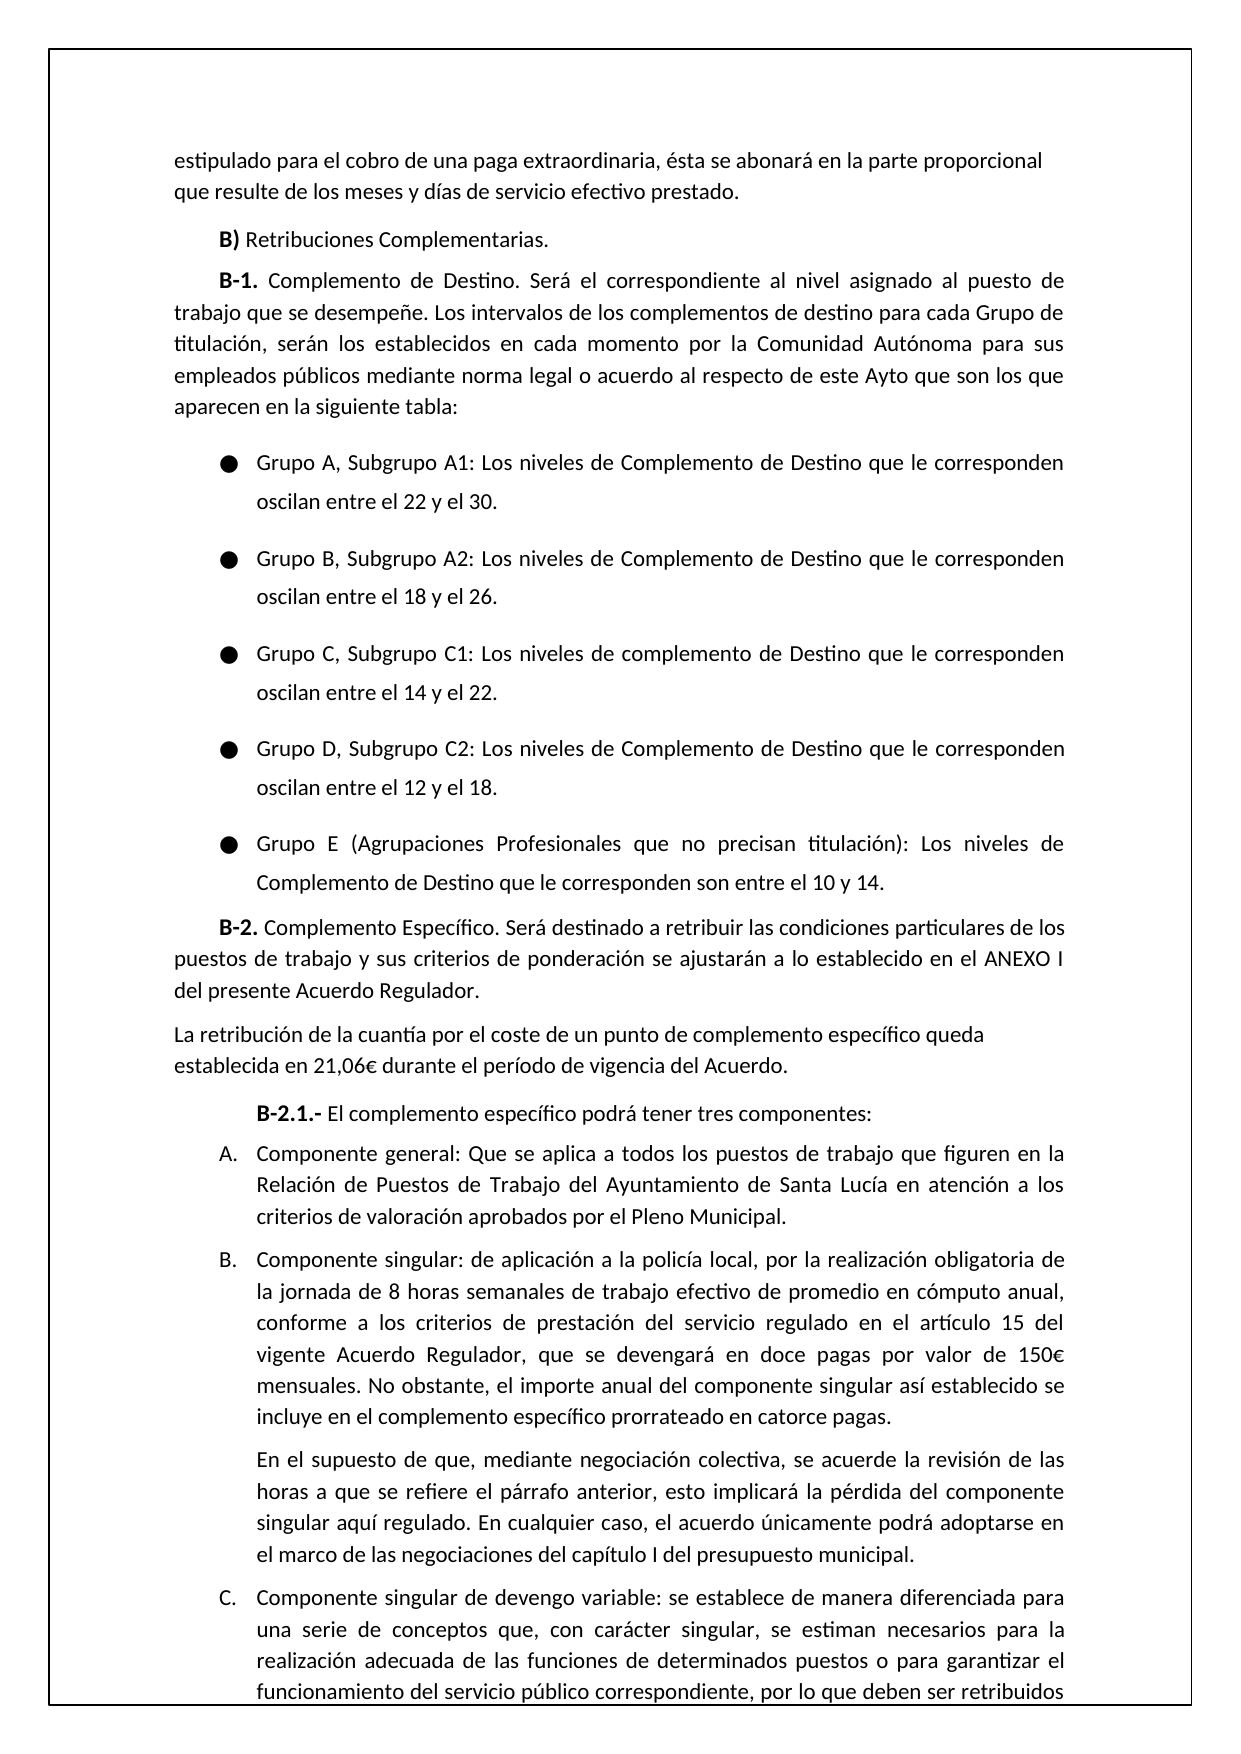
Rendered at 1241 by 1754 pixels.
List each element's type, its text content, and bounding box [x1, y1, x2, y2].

list Grupo B, Subgrupo A2: Los niveles de Complemento de Destino que le corresponden oscilan entre el 18 y el 26. [219, 532, 1066, 610]
list Componente singular: de aplicación a la policía local, por la realización obligatoria de la jornada de 8 horas semanales de trabajo efectivo de promedio en cómputo anual, conforme a los criterios de prestación del servicio regulado en el artículo 15 del vigente Acuerdo Regulador, que se devengará en doce pagas por valor de 150€ mensuales. No obstante, el importe anual del componente singular así establecido se incluye en el complemento específico prorrateado en catorce pagas. [219, 1246, 1066, 1430]
text B-2. Complemento Específico. Será destinado a retribuir las condiciones particulares de los puestos de trabajo y sus criterios de ponderación se ajustarán a lo establecido en el ANEXO I del presente Acuerdo Regulador. [174, 912, 1066, 1004]
text B-1. Complemento de Destino. Será el correspondiente al nivel asignado al puesto de trabajo que se desempeñe. Los intervalos de los complementos de destino para cada Grupo de titulación, serán los establecidos en cada momento por la Comunidad Autónoma para sus empleados públicos mediante norma legal o acuerdo al respecto de este Ayto que son los que aparecen en la siguiente tabla: [174, 265, 1066, 420]
list Grupo D, Subgrupo C2: Los niveles de Complemento de Destino que le corresponden oscilan entre el 12 y el 18. [219, 723, 1066, 801]
text estipulado para el cobro de una paga extraordinaria, ésta se abonará en la parte proporcional que resulte de los meses y días de servicio efectivo prestado. [174, 146, 1066, 205]
list Grupo C, Subgrupo C1: Los niveles de complemento de Destino que le corresponden oscilan entre el 14 y el 22. [219, 628, 1066, 706]
text En el supuesto de que, mediante negociación colectiva, se acuerde la revisión de las horas a que se refiere el párrafo anterior, esto implicará la pérdida del componente singular aquí regulado. En cualquier caso, el acuerdo únicamente podrá adoptarse en el marco de las negociaciones del capítulo I del presupuesto municipal. [256, 1446, 1066, 1568]
list Componente general: Que se aplica a todos los puestos de trabajo que figuren en la Relación de Puestos de Trabajo del Ayuntamiento de Santa Lucía en atención a los criterios de valoración aprobados por el Pleno Municipal. [219, 1139, 1066, 1230]
list Componente singular de devengo variable: se establece de manera diferenciada para una serie de conceptos que, con carácter singular, se estiman necesarios para la realización adecuada de las funciones de determinados puestos o para garantizar el funcionamiento del servicio público correspondiente, por lo que deben ser retribuidos [219, 1583, 1066, 1706]
list Grupo A, Subgrupo A1: Los niveles de Complemento de Destino que le corresponden oscilan entre el 22 y el 30. [219, 437, 1066, 515]
list Grupo E (Agrupaciones Profesionales que no precisan titulación): Los niveles de Complemento de Destino que le corresponden son entre el 10 y 14. [219, 818, 1066, 896]
text La retribución de la cuantía por el coste de un punto de complemento específico queda establecida en 21,06€ durante el período de vigencia del Acuerdo. [174, 1020, 1066, 1079]
text B) Retribuciones Complementarias. [219, 225, 1066, 253]
text B-2.1.- El complemento específico podrá tener tres componentes: [256, 1099, 1066, 1127]
